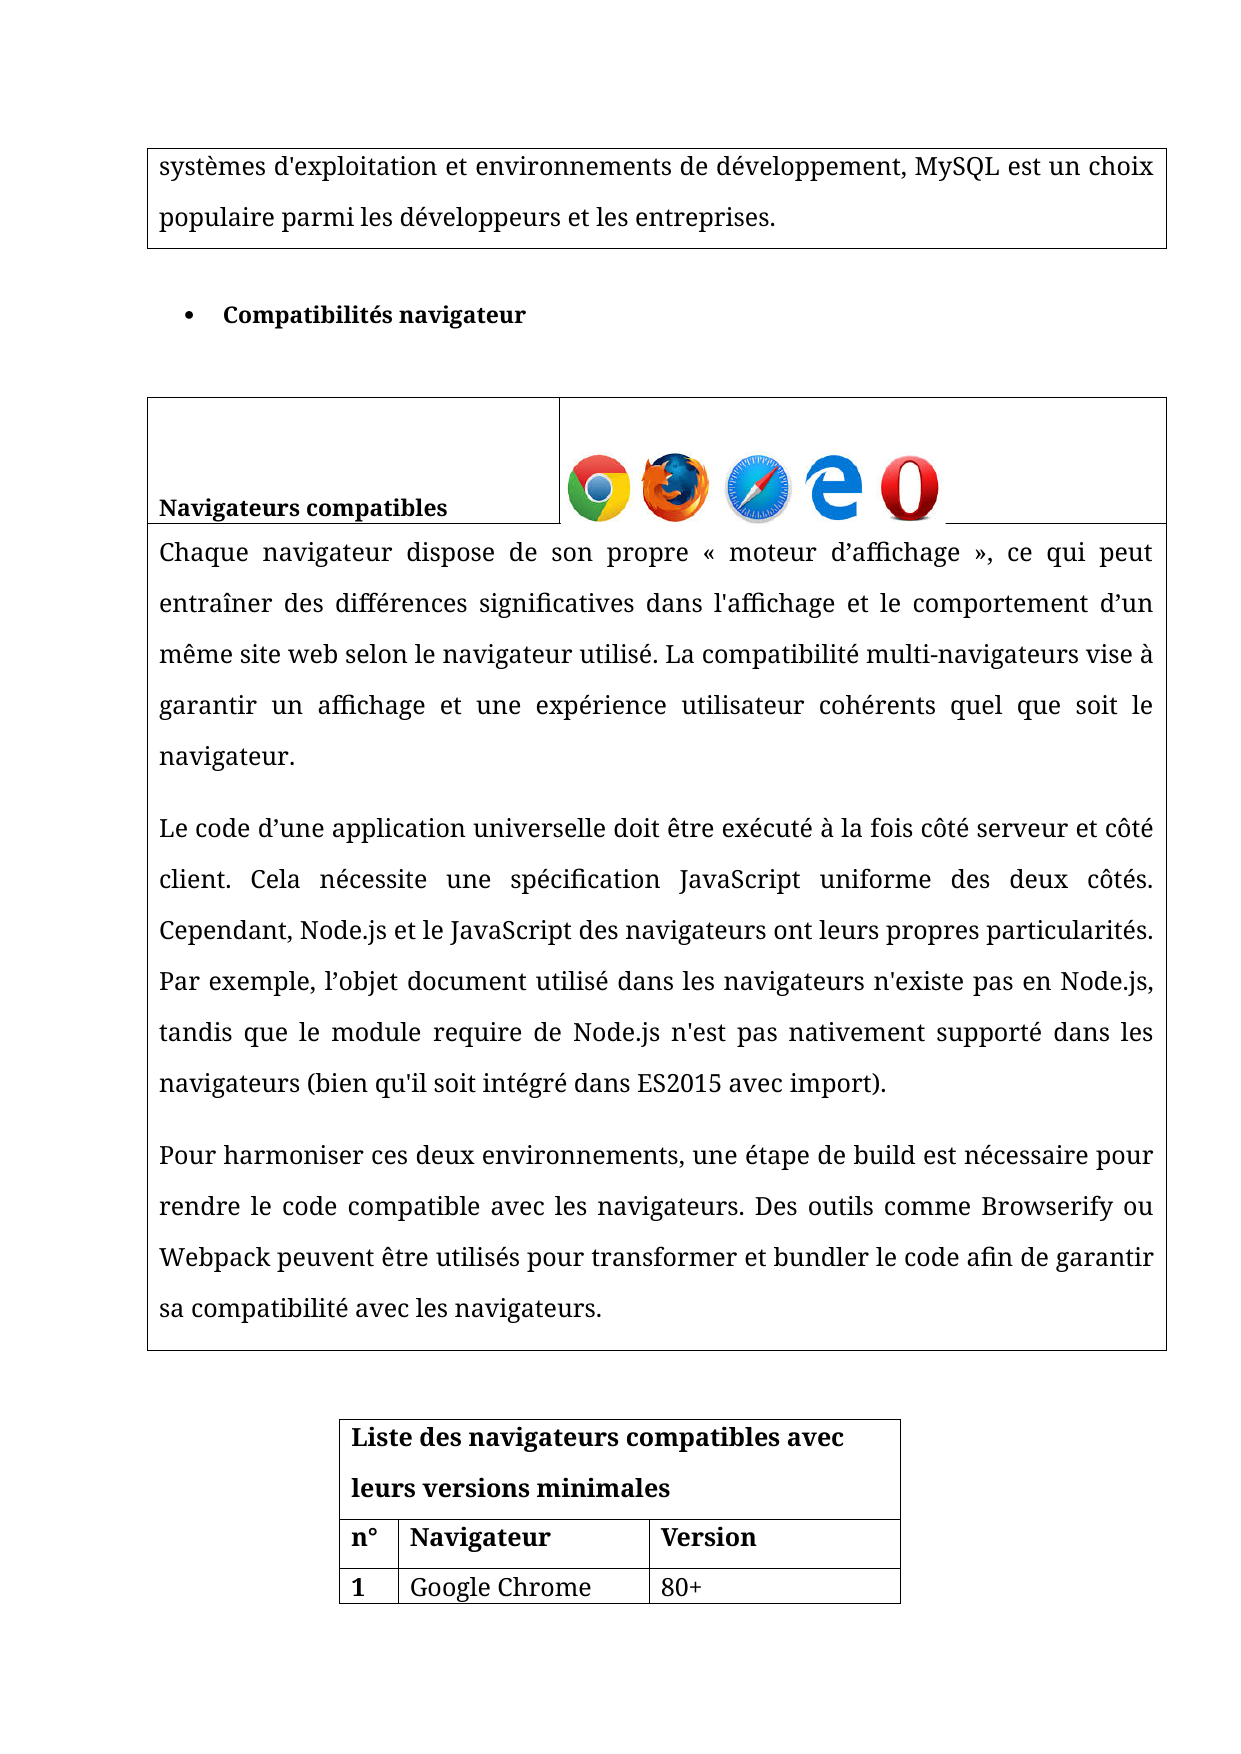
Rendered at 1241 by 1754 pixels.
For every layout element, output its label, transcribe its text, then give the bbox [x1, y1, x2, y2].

table_cell Version [650, 1520, 900, 1568]
table_header Navigateurs compatibles [148, 398, 559, 523]
table_cell n° [340, 1520, 398, 1568]
list Compatibilités navigateur [185, 299, 1093, 330]
table_header Liste des navigateurs compatibles avec leurs versions minimales [340, 1420, 900, 1519]
table_cell Chaque navigateur dispose de son propre « moteur d’affichage », ce qui peut entraîner des différences significatives dans l'affichage et le comportement d’un même site web selon le navigateur utilisé. La compatibilité multi-navigateurs vise à garantir un affichage et une expérience utilisateur cohérents quel que soit le navigateur. Le code d’une application universelle doit être exécuté à la fois côté serveur et côté client. Cela nécessite une spécification JavaScript uniforme des deux côtés. Cependant, Node.js et le JavaScript des navigateurs ont leurs propres particularités. Par exemple, l’objet document utilisé dans les navigateurs n'existe pas en Node.js, tandis que le module require de Node.js n'est pas nativement supporté dans les navigateurs (bien qu'il soit intégré dans ES2015 avec import). Pour harmoniser ces deux environnements, une étape de build est nécessaire pour rendre le code compatible avec les navigateurs. Des outils comme Browserify ou Webpack peuvent être utilisés pour transformer et bundler le code afin de garantir sa compatibilité avec les navigateurs. [148, 524, 1166, 1350]
table_cell systèmes d'exploitation et environnements de développement, MySQL est un choix populaire parmi les développeurs et les entreprises. [148, 149, 1166, 248]
table_cell Google Chrome [399, 1569, 649, 1603]
table_header [560, 398, 1166, 523]
table_cell 1 [340, 1569, 398, 1603]
table_cell Navigateur [399, 1520, 649, 1568]
table_cell 80+ [650, 1569, 900, 1603]
